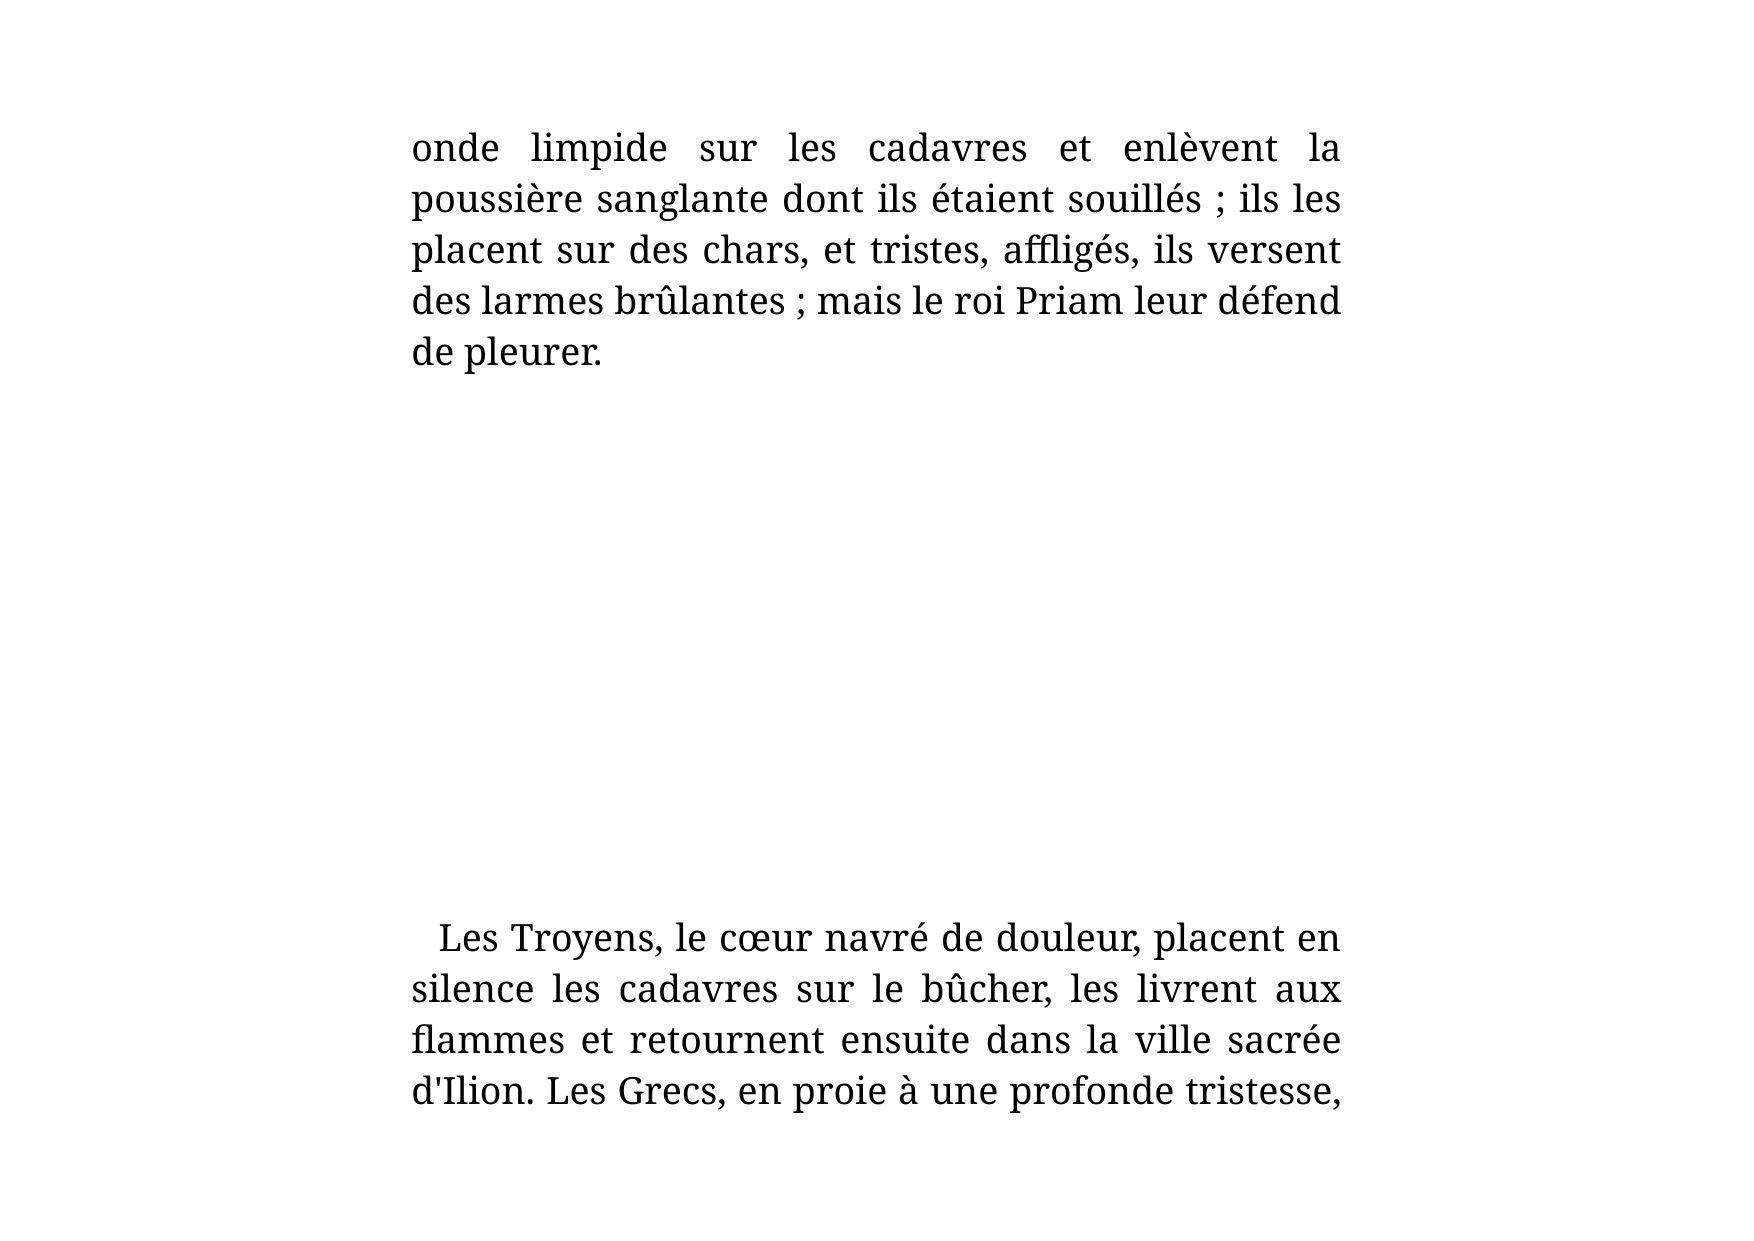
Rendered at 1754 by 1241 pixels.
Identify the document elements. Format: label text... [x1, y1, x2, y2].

table_header onde limpide sur les cadavres et enlèvent la poussière sanglante dont ils étaient souillés ; ils les placent sur des chars, et tristes, affligés, ils versent des larmes brûlantes ; mais le roi Priam leur défend de pleurer. Les Troyens, le cœur navré de douleur, placent en silence les cadavres sur le bûcher, les livrent aux flammes et retournent ensuite dans la ville sacrée d'Ilion. Les Grecs, en proie à une profonde tristesse, [408, 118, 1346, 1118]
